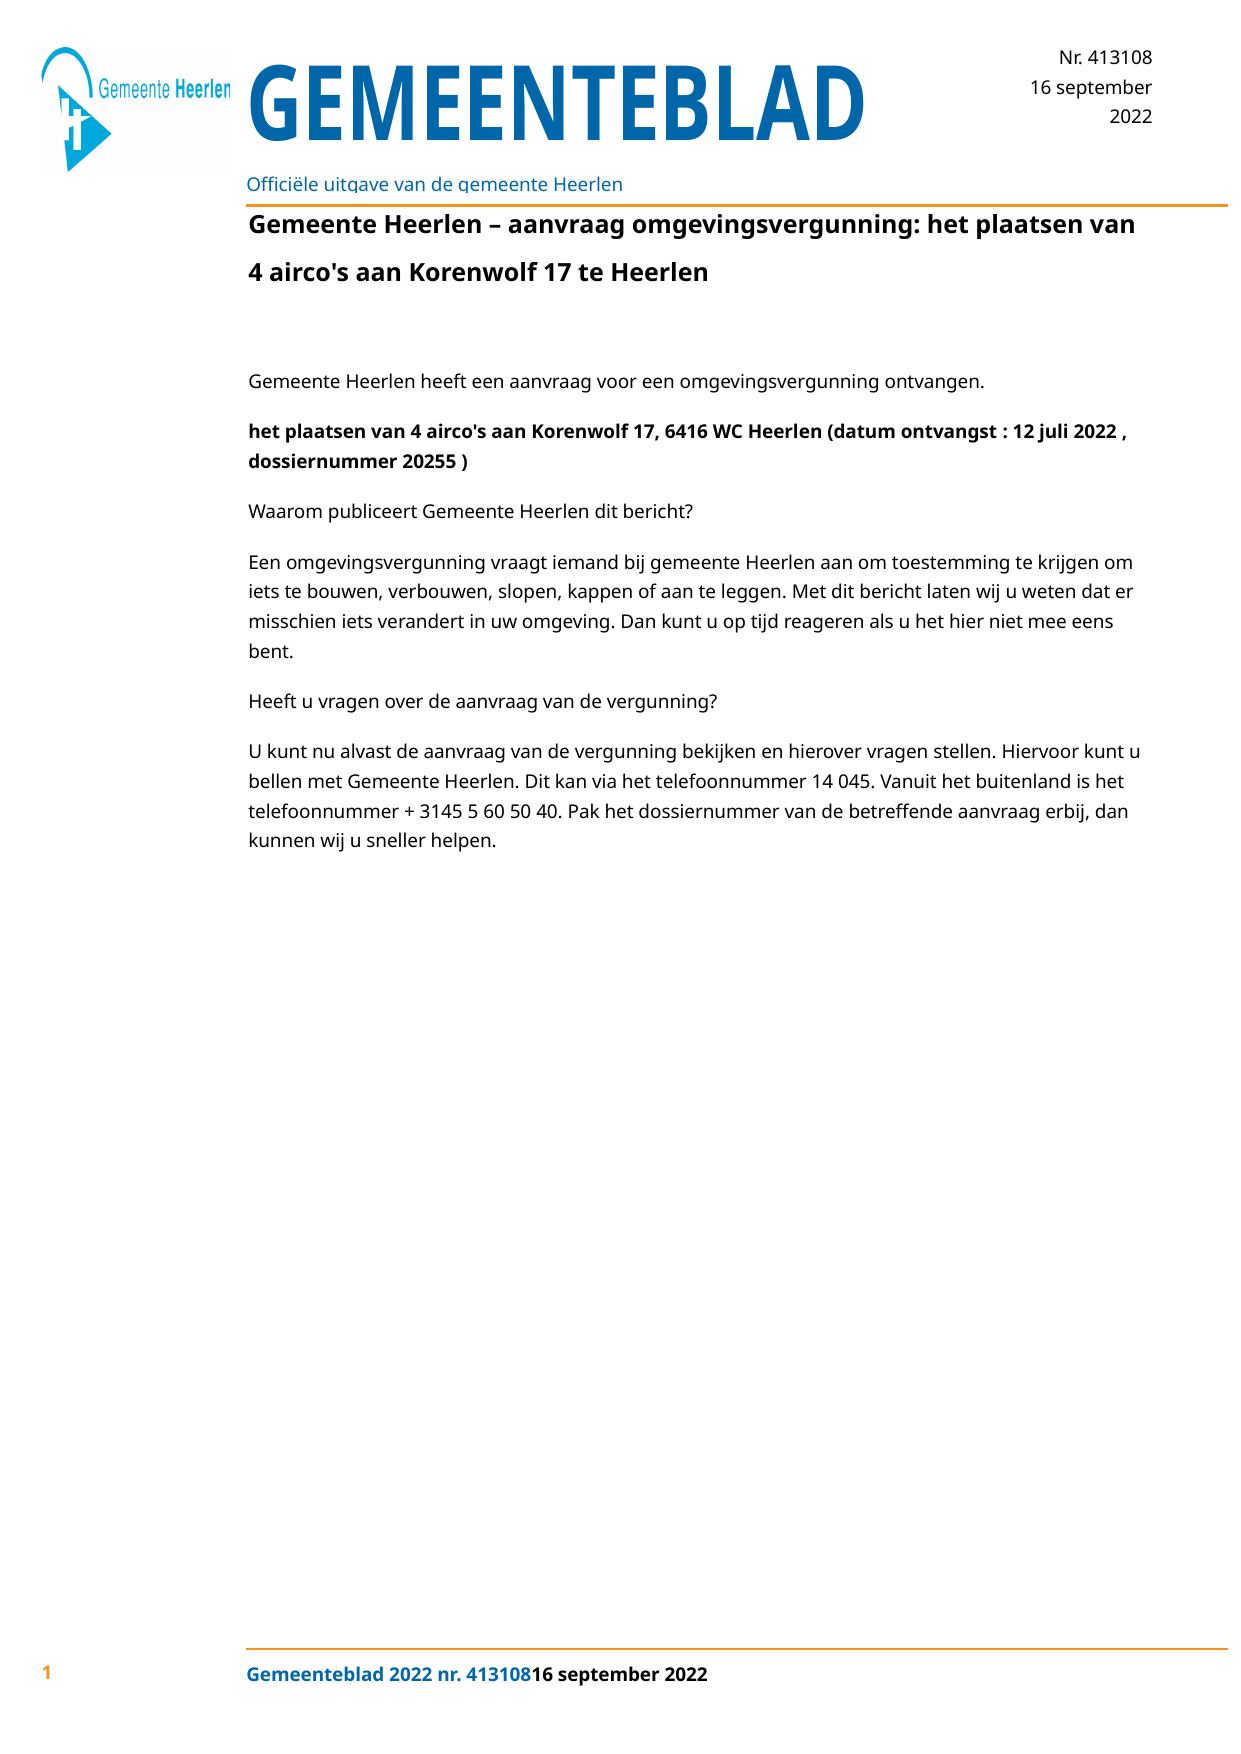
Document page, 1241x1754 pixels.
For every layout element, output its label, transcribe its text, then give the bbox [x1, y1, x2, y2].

text U kunt nu alvast de aanvraag van de vergunning bekijken en hierover vragen stellen. Hiervoor kunt u bellen met Gemeente Heerlen. Dit kan via het telefoonnummer 14 045. Vanuit het buitenland is het telefoonnummer + 3145 5 60 50 40. Pak het dossiernummer van de betreffende aanvraag erbij, dan kunnen wij u sneller helpen. [248, 739, 1152, 853]
text Heeft u vragen over de aanvraag van de vergunning? [248, 688, 1152, 714]
text Een omgevingsvergunning vraagt iemand bij gemeente Heerlen aan om toestemming te krijgen om iets te bouwen, verbouwen, slopen, kappen of aan te leggen. Met dit bericht laten wij u weten dat er misschien iets verandert in uw omgeving. Dan kunt u op tijd reageren als u het hier niet mee eens bent. [248, 549, 1152, 664]
picture [41, 47, 231, 172]
picture [41, 47, 59, 70]
text Gemeente Heerlen – aanvraag omgevingsvergunning: het plaatsen van 4 airco's aan Korenwolf 17 te Heerlen [248, 207, 1152, 288]
text Gemeente Heerlen heeft een aanvraag voor een omgevingsvergunning ontvangen. [248, 368, 1152, 394]
text het plaatsen van 4 airco's aan Korenwolf 17, 6416 WC Heerlen (datum ontvangst : 12 juli 2022 , dossiernummer 20255 ) [248, 419, 1152, 474]
text Waarom publiceert Gemeente Heerlen dit bericht? [248, 499, 1152, 524]
